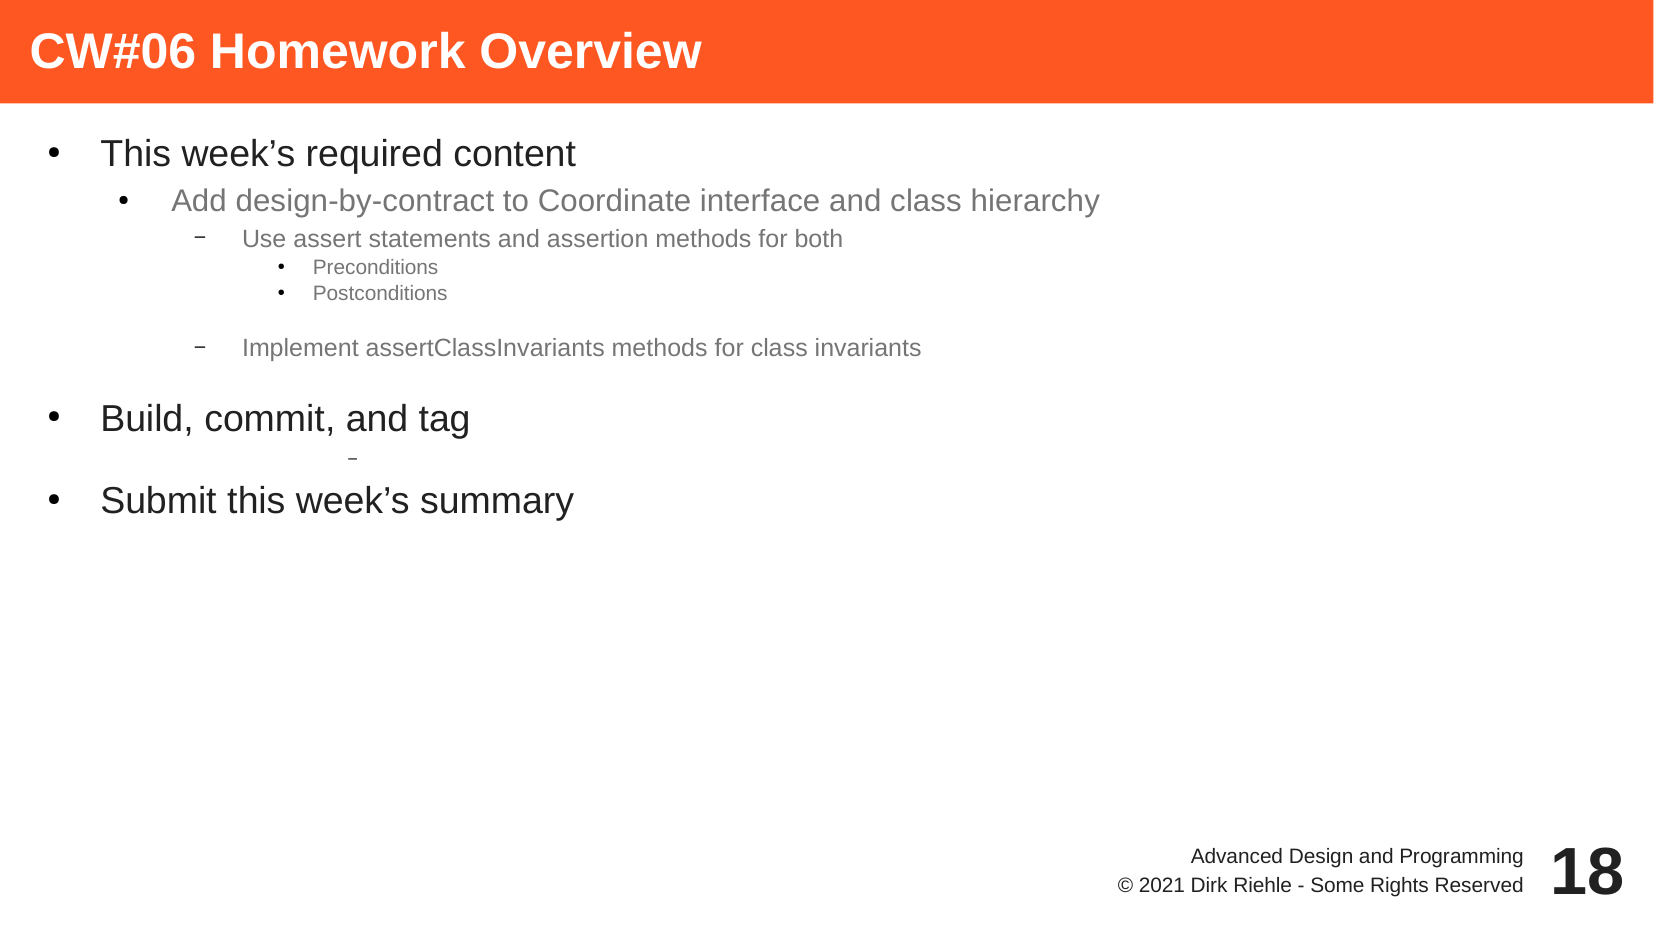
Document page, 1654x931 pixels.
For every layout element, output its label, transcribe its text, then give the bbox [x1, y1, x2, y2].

list This week’s required content Add design-by-contract to Coordinate interface and class hierarchy Use assert statements and assertion methods for both Preconditions Postconditions Implement assertClassInvariants methods for class invariants Build, commit, and tag Submit this week’s summary [29, 132, 1625, 813]
title CW#06 Homework Overview [0, 0, 1654, 104]
